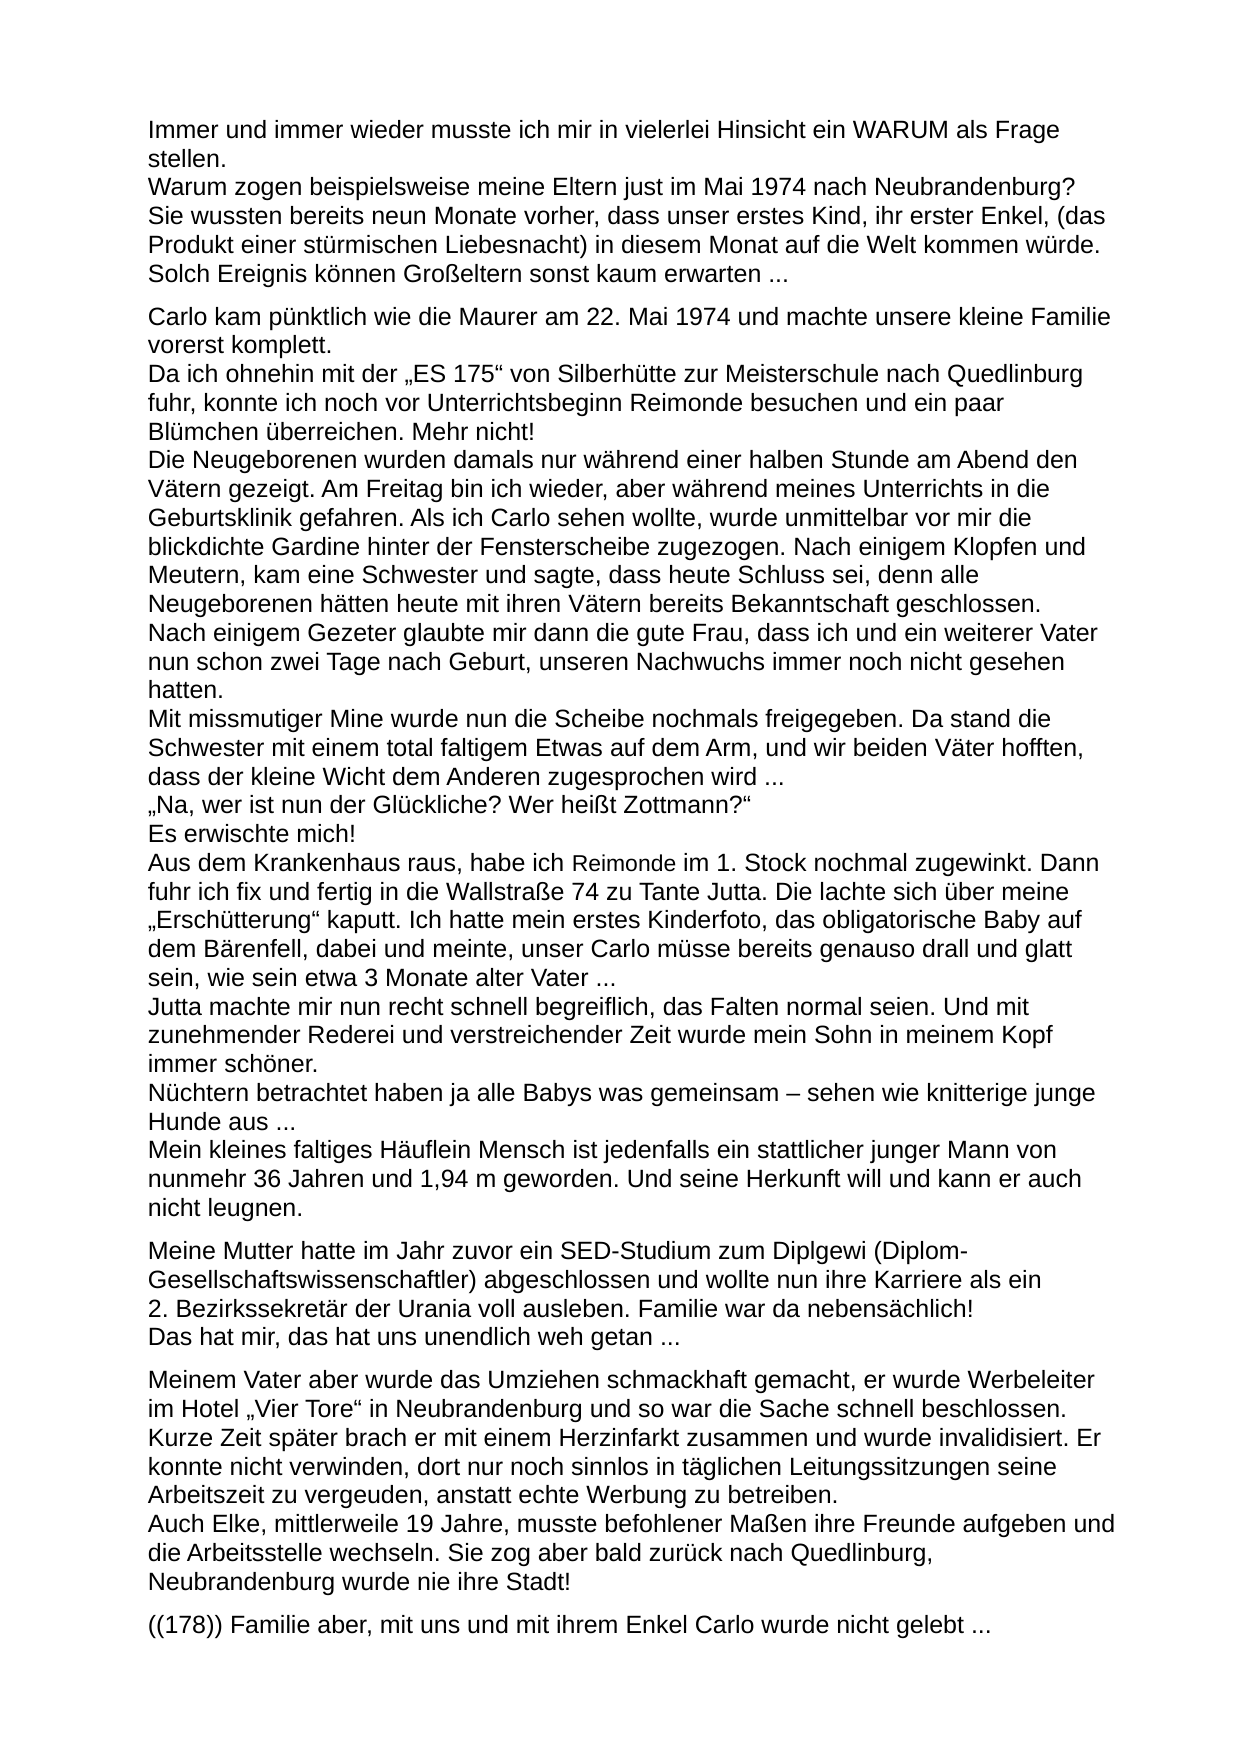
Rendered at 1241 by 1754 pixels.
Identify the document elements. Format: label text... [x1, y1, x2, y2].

text Meinem Vater aber wurde das Umziehen schmackhaft gemacht, er wurde Werbeleiter im Hotel „Vier Tore“ in Neubrandenburg und so war die Sache schnell beschlossen. Kurze Zeit später brach er mit einem Herzinfarkt zusammen und wurde invalidisiert. Er konnte nicht verwinden, dort nur noch sinnlos in täglichen Leitungssitzungen seine Arbeitszeit zu vergeuden, anstatt echte Werbung zu betreiben. [148, 1365, 1127, 1509]
text Mit missmutiger Mine wurde nun die Scheibe nochmals freigegeben. Da stand die Schwester mit einem total faltigem Etwas auf dem Arm, und wir beiden Väter hofften, dass der kleine Wicht dem Anderen zugesprochen wird ... [148, 704, 1122, 790]
text Das hat mir, das hat uns unendlich weh getan ... [148, 1322, 1122, 1351]
text Immer und immer wieder musste ich mir in vielerlei Hinsicht ein WARUM als Frage stellen. [148, 115, 1122, 172]
text Sie wussten bereits neun Monate vorher, dass unser erstes Kind, ihr erster Enkel, (das Produkt einer stürmischen Liebesnacht) in diesem Monat auf die Welt kommen würde. Solch Ereignis können Großeltern sonst kaum erwarten ... [148, 201, 1122, 287]
text Auch Elke, mittlerweile 19 Jahre, musste befohlener Maßen ihre Freunde aufgeben und die Arbeitsstelle wechseln. Sie zog aber bald zurück nach Quedlinburg, Neubrandenburg wurde nie ihre Stadt! [148, 1509, 1127, 1595]
text 2. Bezirkssekretär der Urania voll ausleben. Familie war da nebensächlich! [148, 1293, 1122, 1322]
text Die Neugeborenen wurden damals nur während einer halben Stunde am Abend den Vätern gezeigt. Am Freitag bin ich wieder, aber während meines Unterrichts in die Geburtsklinik gefahren. Als ich Carlo sehen wollte, wurde unmittelbar vor mir die blickdichte Gardine hinter der Fensterscheibe zugezogen. Nach einigem Klopfen und Meutern, kam eine Schwester und sagte, dass heute Schluss sei, denn alle Neugeborenen hätten heute mit ihren Vätern bereits Bekanntschaft geschlossen. [148, 445, 1122, 618]
text Carlo kam pünktlich wie die Maurer am 22. Mai 1974 und machte unsere kleine Familie vorerst komplett. [148, 302, 1122, 359]
text Nach einigem Gezeter glaubte mir dann die gute Frau, dass ich und ein weiterer Vater nun schon zwei Tage nach Geburt, unseren Nachwuchs immer noch nicht gesehen hatten. [148, 618, 1122, 704]
text „Na, wer ist nun der Glückliche? Wer heißt Zottmann?“ [148, 790, 1122, 819]
text Es erwischte mich! [148, 819, 1122, 848]
text Nüchtern betrachtet haben ja alle Babys was gemeinsam – sehen wie knitterige junge Hunde aus ... [148, 1078, 1122, 1135]
text Da ich ohnehin mit der „ES 175“ von Silberhütte zur Meisterschule nach Quedlinburg fuhr, konnte ich noch vor Unterrichtsbeginn Reimonde besuchen und ein paar Blümchen überreichen. Mehr nicht! [148, 359, 1122, 445]
text ((178)) Familie aber, mit uns und mit ihrem Enkel Carlo wurde nicht gelebt ... [148, 1610, 1122, 1638]
text Jutta machte mir nun recht schnell begreiflich, das Falten normal seien. Und mit zunehmender Rederei und verstreichender Zeit wurde mein Sohn in meinem Kopf immer schöner. [148, 992, 1122, 1078]
text Warum zogen beispielsweise meine Eltern just im Mai 1974 nach Neubrandenburg? [148, 172, 1122, 201]
text Mein kleines faltiges Häuflein Mensch ist jedenfalls ein stattlicher junger Mann von nunmehr 36 Jahren und 1,94 m geworden. Und seine Herkunft will und kann er auch nicht leugnen. [148, 1135, 1122, 1222]
text Meine Mutter hatte im Jahr zuvor ein SED-Studium zum Diplgewi (Diplom-Gesellschaftswissenschaftler) abgeschlossen und wollte nun ihre Karriere als ein [148, 1236, 1122, 1293]
text Aus dem Krankenhaus raus, habe ich Reimonde im 1. Stock nochmal zugewinkt. Dann fuhr ich fix und fertig in die Wallstraße 74 zu Tante Jutta. Die lachte sich über meine „Erschütterung“ kaputt. Ich hatte mein erstes Kinderfoto, das obligatorische Baby auf dem Bärenfell, dabei und meinte, unser Carlo müsse bereits genauso drall und glatt sein, wie sein etwa 3 Monate alter Vater ... [148, 848, 1122, 992]
